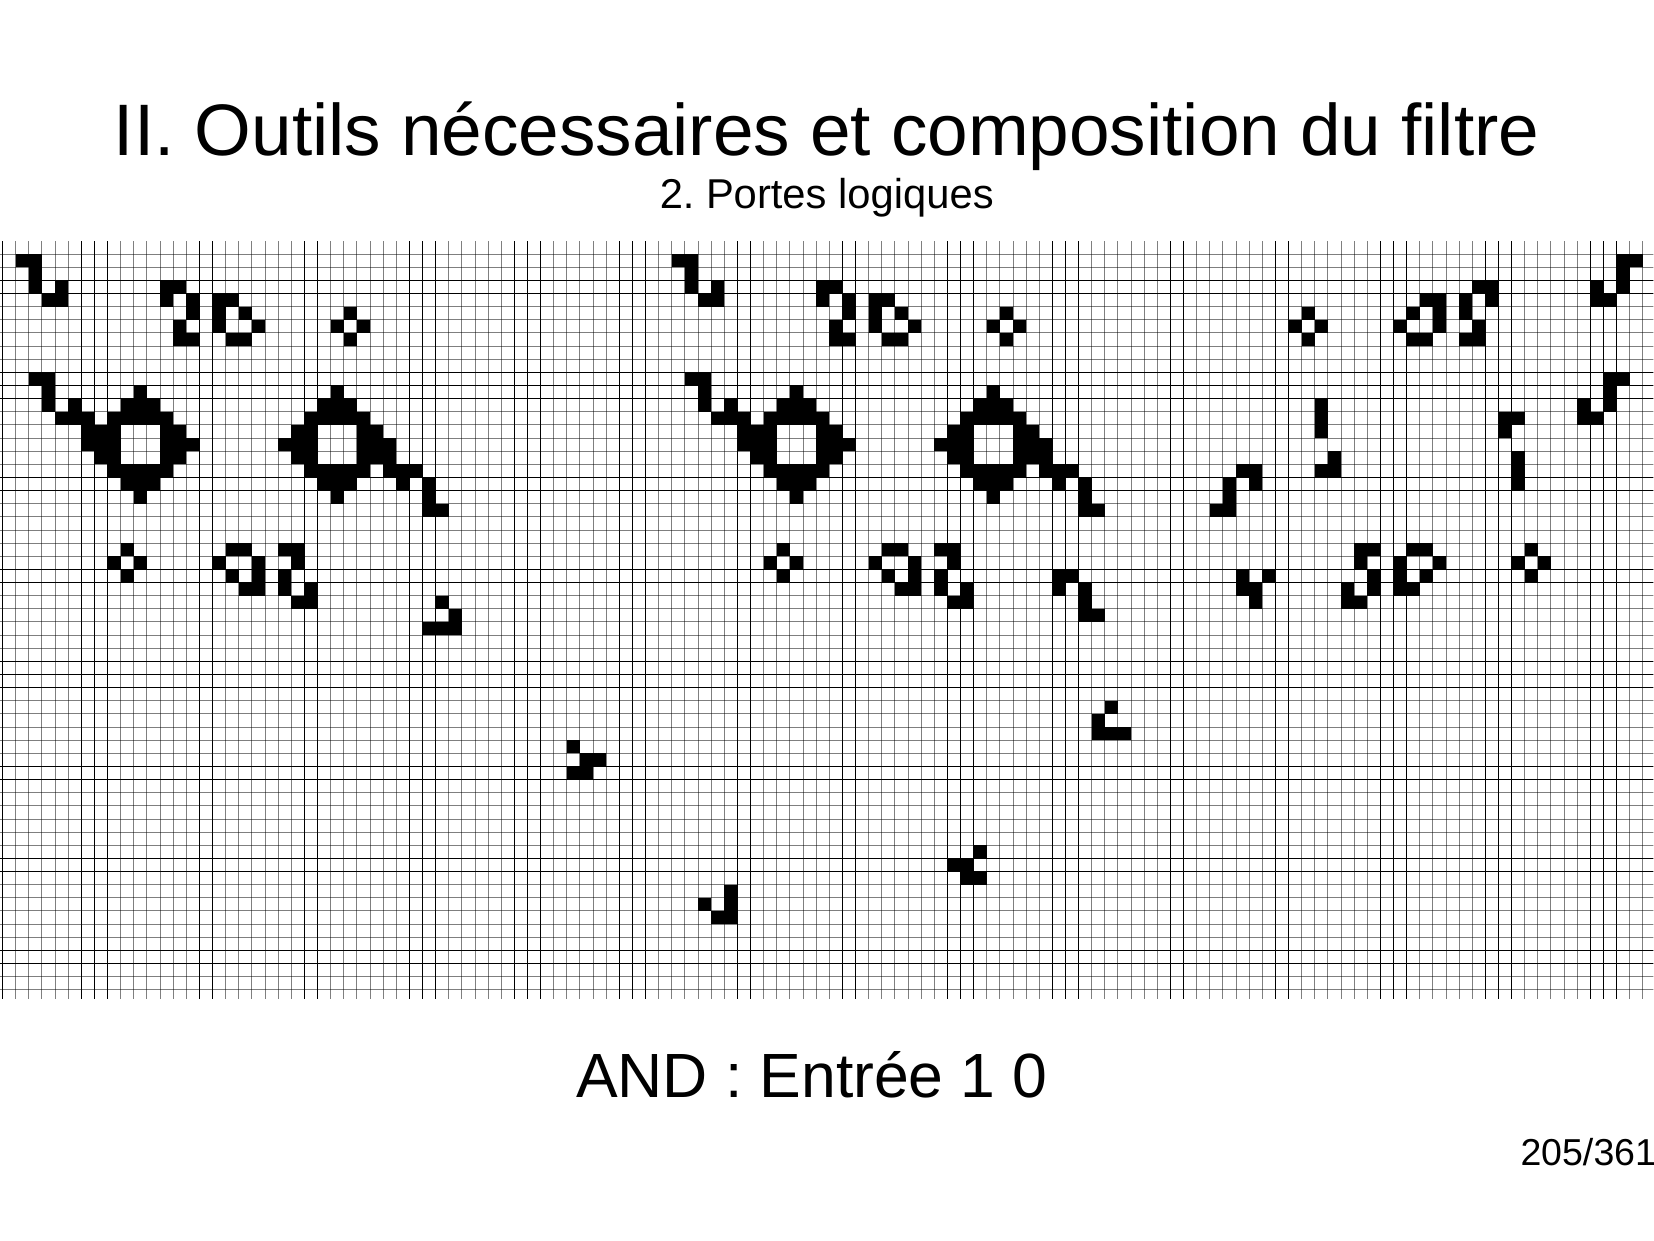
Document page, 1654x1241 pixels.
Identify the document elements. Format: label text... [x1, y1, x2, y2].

text_box <number>/361 [1505, 1124, 1654, 1182]
text_box AND : Entrée 1 0 [561, 1033, 1064, 1119]
picture [0, 241, 1654, 999]
title II. Outils nécessaires et composition du filtre 2. Portes logiques [82, 49, 1572, 257]
